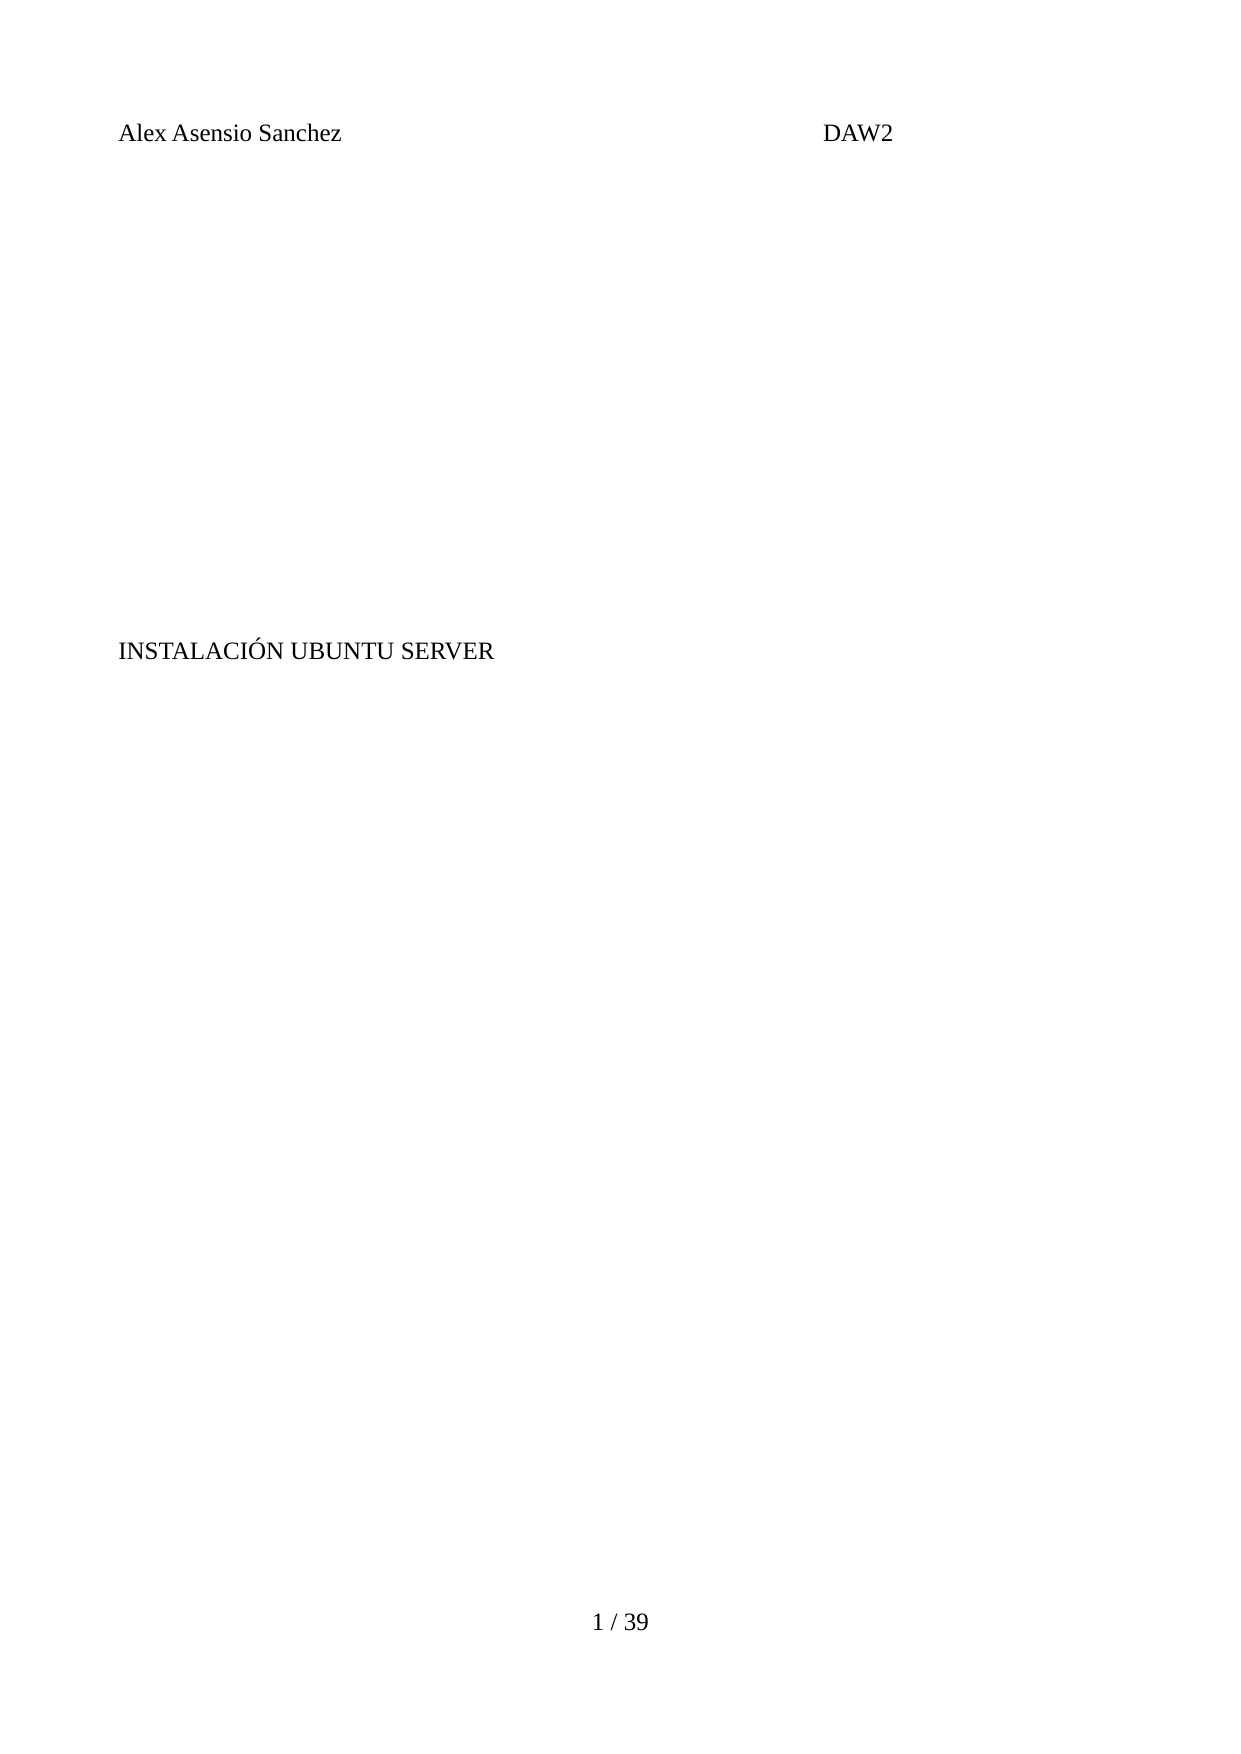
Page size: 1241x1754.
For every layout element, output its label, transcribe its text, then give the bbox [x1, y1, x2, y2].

text INSTALACIÓN UBUNTU SERVER [118, 636, 1122, 665]
